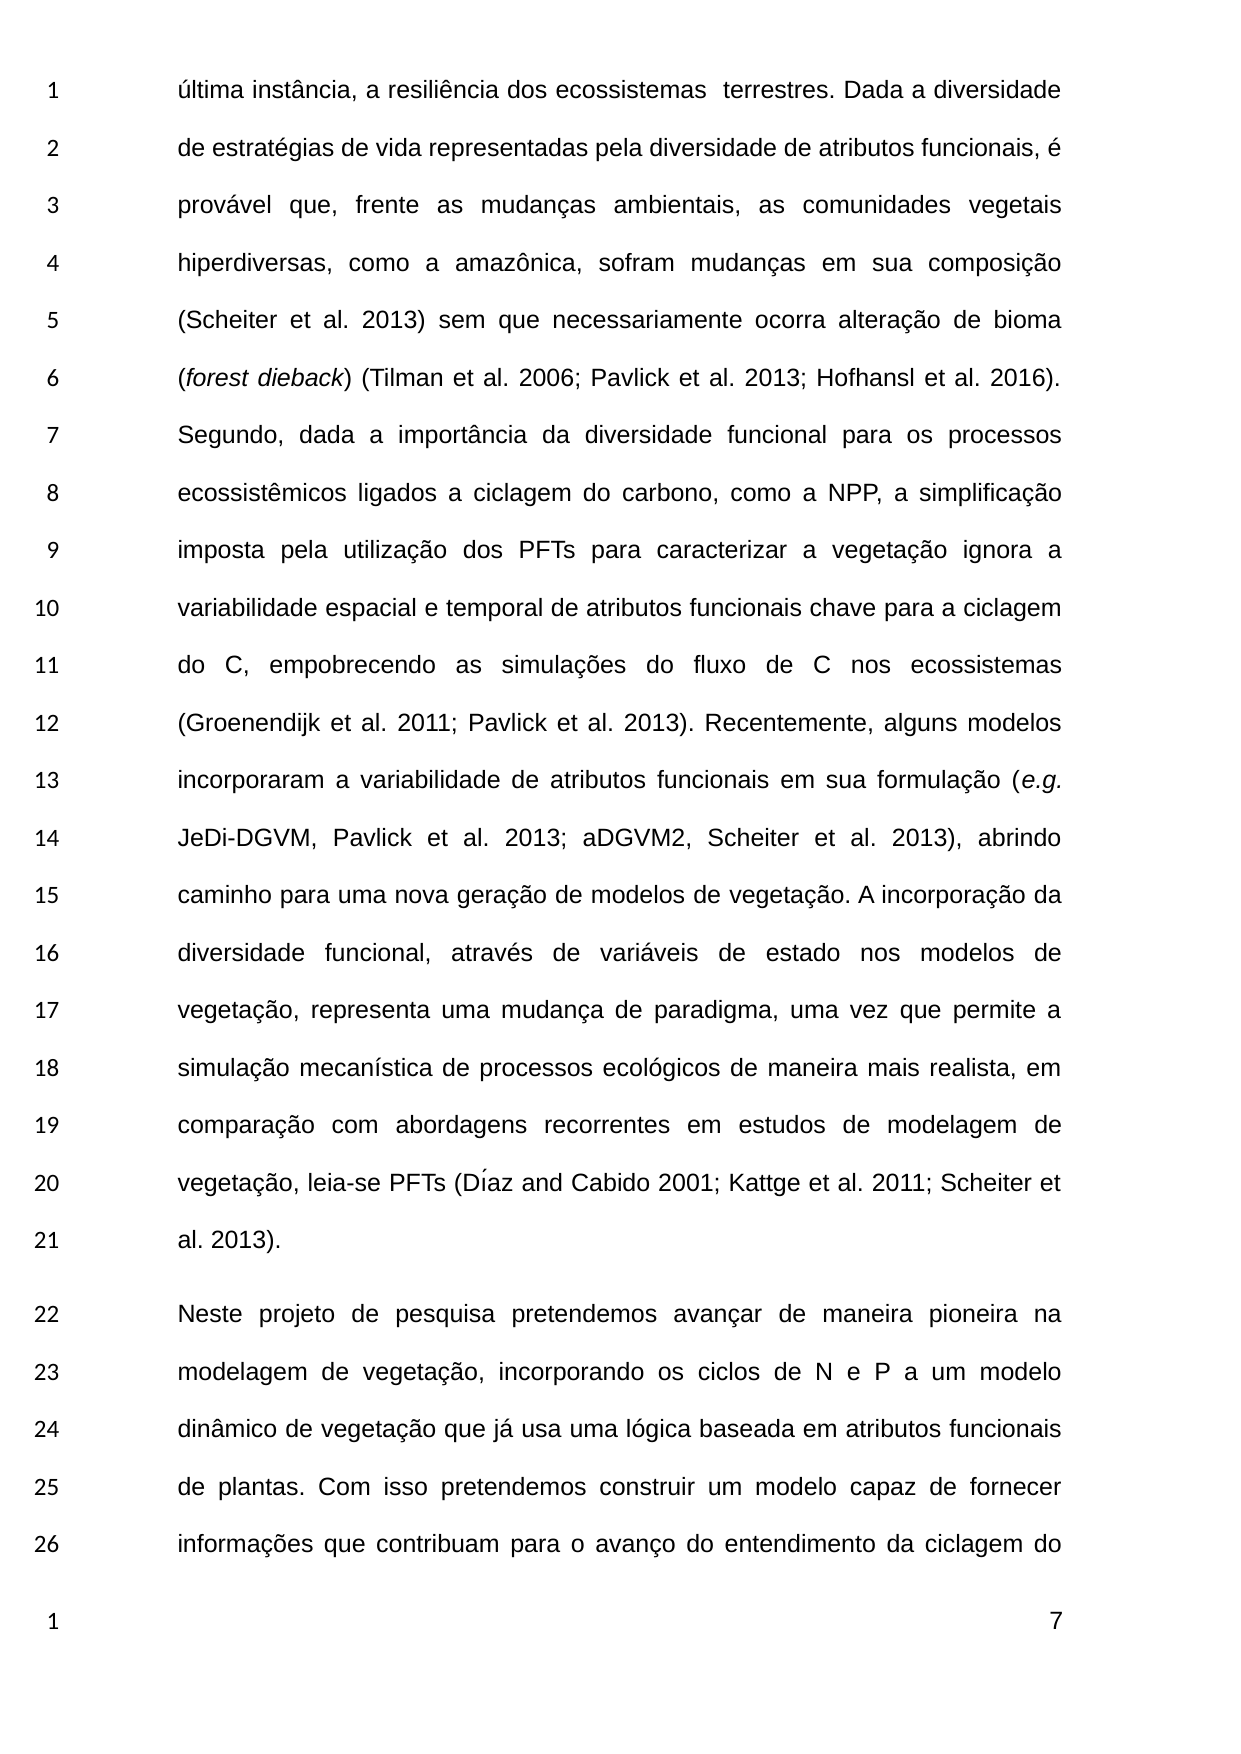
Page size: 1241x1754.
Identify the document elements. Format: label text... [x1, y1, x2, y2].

text última instância, a resiliência dos ecossistemas terrestres. Dada a diversidade de estratégias de vida representadas pela diversidade de atributos funcionais, é provável que, frente as mudanças ambientais, as comunidades vegetais hiperdiversas, como a amazônica, sofram mudanças em sua composição (Scheiter et al. 2013)⁠ sem que necessariamente ocorra alteração de bioma (forest dieback) (Tilman et al. 2006; Pavlick et al. 2013; Hofhansl et al. 2016). Segundo, dada a importância da diversidade funcional para os processos ecossistêmicos ligados a ciclagem do carbono, como a NPP, a simplificação imposta pela utilização dos PFTs para caracterizar a vegetação ignora a variabilidade espacial e temporal de atributos funcionais chave para a ciclagem do C, empobrecendo as simulações do fluxo de C nos ecossistemas (Groenendijk et al. 2011; Pavlick et al. 2013). Recentemente, alguns modelos incorporaram a variabilidade de atributos funcionais em sua formulação (e.g. JeDi-DGVM, Pavlick et al. 2013; aDGVM2, Scheiter et al. 2013), abrindo caminho para uma nova geração de modelos de vegetação. A incorporação da diversidade funcional, através de variáveis de estado nos modelos de vegetação, representa uma mudança de paradigma, uma vez que permite a simulação mecanística de processos ecológicos de maneira mais realista, em comparação com abordagens recorrentes em estudos de modelagem de vegetação, leia-se PFTs (Dı́az and Cabido 2001; Kattge et al. 2011; Scheiter et al. 2013). [177, 75, 1063, 1254]
text Neste projeto de pesquisa pretendemos avançar de maneira pioneira na modelagem de vegetação, incorporando os ciclos de N e P a um modelo dinâmico de vegetação que já usa uma lógica baseada em atributos funcionais de plantas. Com isso pretendemos construir um modelo capaz de fornecer informações que contribuam para o avanço do entendimento da ciclagem do [177, 1299, 1063, 1558]
